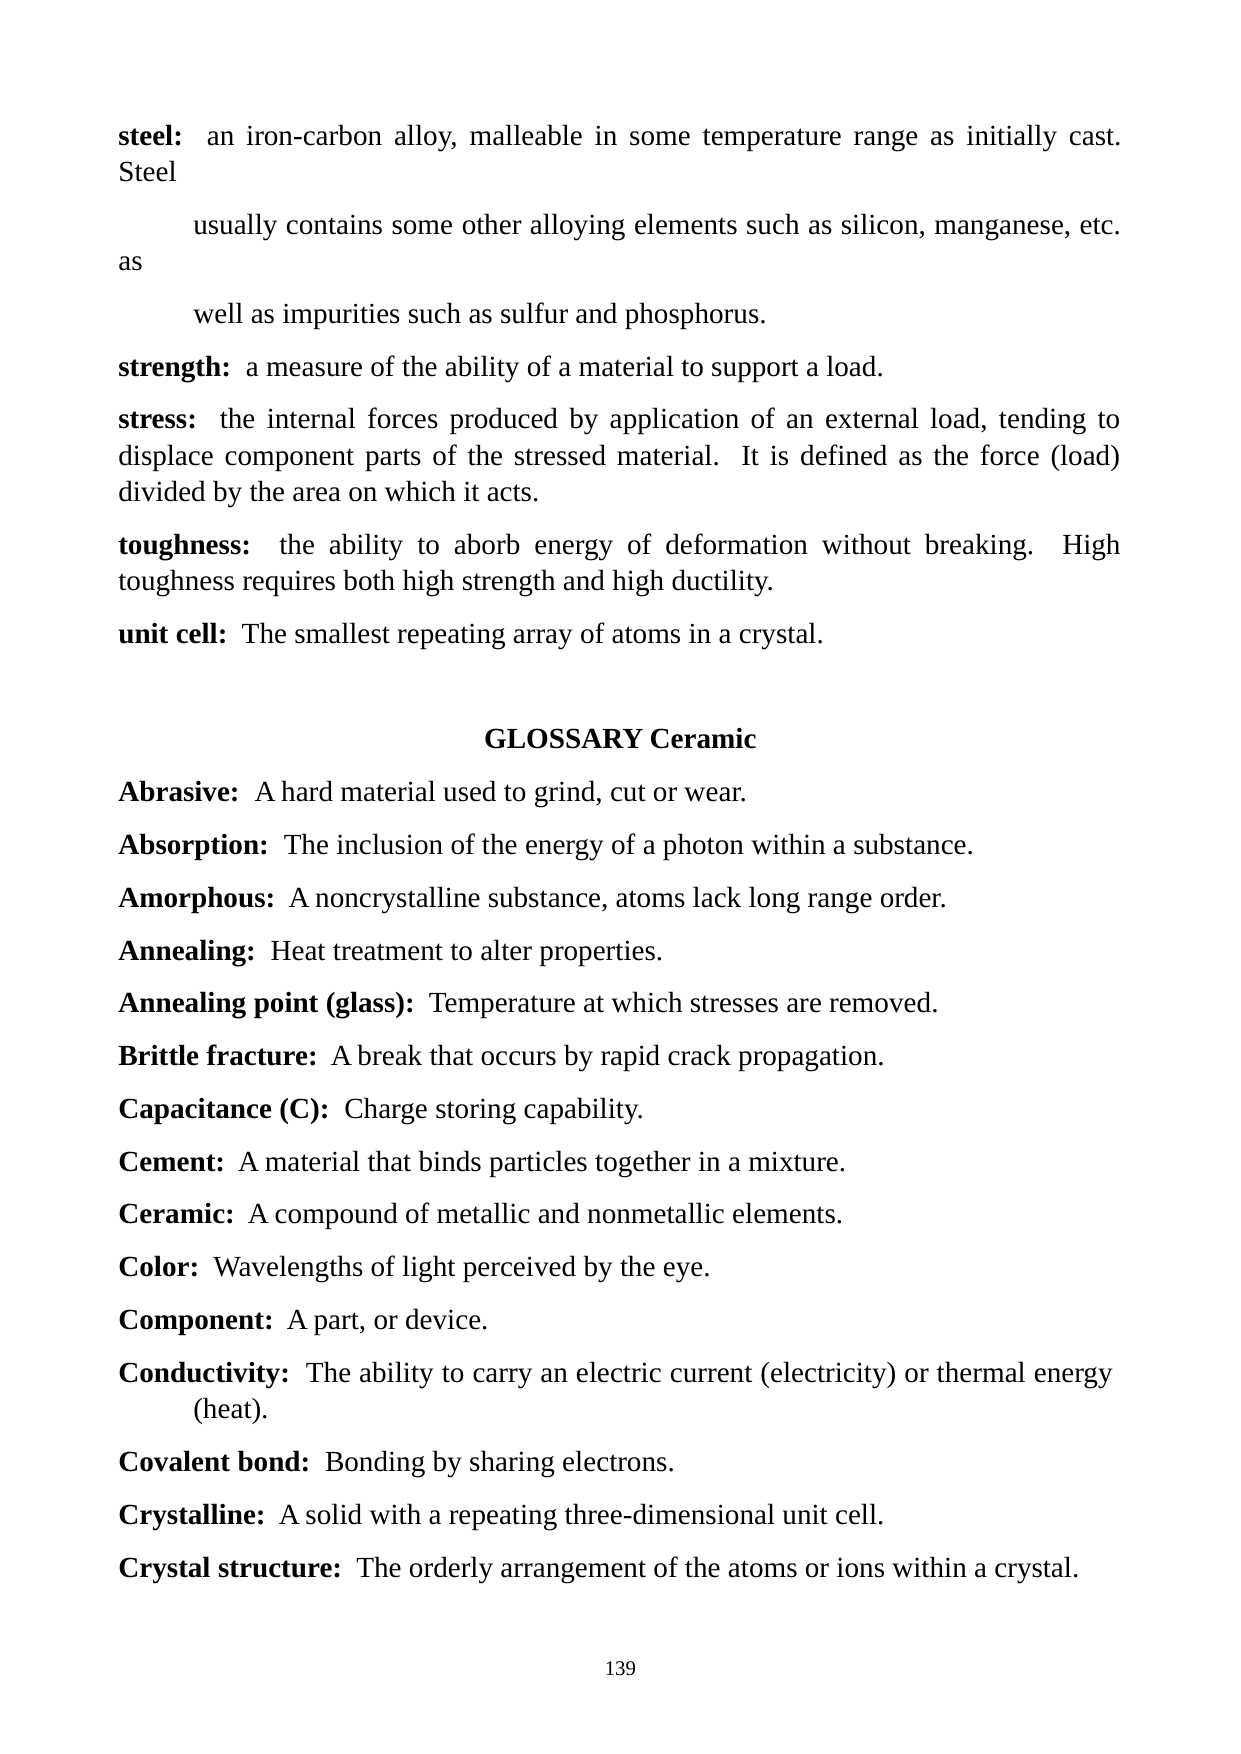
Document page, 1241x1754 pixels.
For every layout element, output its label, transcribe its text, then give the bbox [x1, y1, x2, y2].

text strength: a measure of the ability of a material to support a load. [118, 349, 1122, 382]
text usually contains some other alloying elements such as silicon, manganese, etc. as [118, 207, 1122, 277]
text Color: Wavelengths of light perceived by the eye. [118, 1249, 1122, 1283]
text GLOSSARY Ceramic [118, 721, 1122, 755]
text Abrasive: A hard material used to grind, cut or wear. [118, 774, 1122, 808]
text Amorphous: A noncrystalline substance, atoms lack long range order. [118, 880, 1122, 913]
text Annealing: Heat treatment to alter properties. [118, 933, 1122, 966]
text Component: A part, or device. [118, 1302, 1122, 1336]
text stress: the internal forces produced by application of an external load, tending to displace component parts of the stressed material. It is defined as the force (load) divided by the area on which it acts. [118, 402, 1122, 507]
text steel: an iron-carbon alloy, malleable in some temperature range as initially cast. Steel [118, 118, 1122, 188]
text toughness: the ability to aborb energy of deformation without breaking. High toughness requires both high strength and high ductility. [118, 527, 1122, 596]
text unit cell: The smallest repeating array of atoms in a crystal. [118, 616, 1122, 649]
text Crystalline: A solid with a repeating three-dimensional unit cell. [118, 1497, 1122, 1530]
text Crystal structure: The orderly arrangement of the atoms or ions within a crystal. [118, 1550, 1122, 1583]
text Ceramic: A compound of metallic and nonmetallic elements. [118, 1197, 1122, 1230]
text Absorption: The inclusion of the energy of a photon within a substance. [118, 827, 1122, 861]
text well as impurities such as sulfur and phosphorus. [118, 296, 1122, 329]
text Cement: A material that binds particles together in a mixture. [118, 1144, 1122, 1177]
text Covalent bond: Bonding by sharing electrons. [118, 1444, 1122, 1478]
text Brittle fracture: A break that occurs by rapid crack propagation. [118, 1038, 1122, 1072]
text Capacitance (C): Charge storing capability. [118, 1091, 1122, 1124]
text Annealing point (glass): Temperature at which stresses are removed. [118, 985, 1122, 1019]
text Conductivity: The ability to carry an electric current (electricity) or thermal energy (heat). [118, 1355, 1122, 1425]
